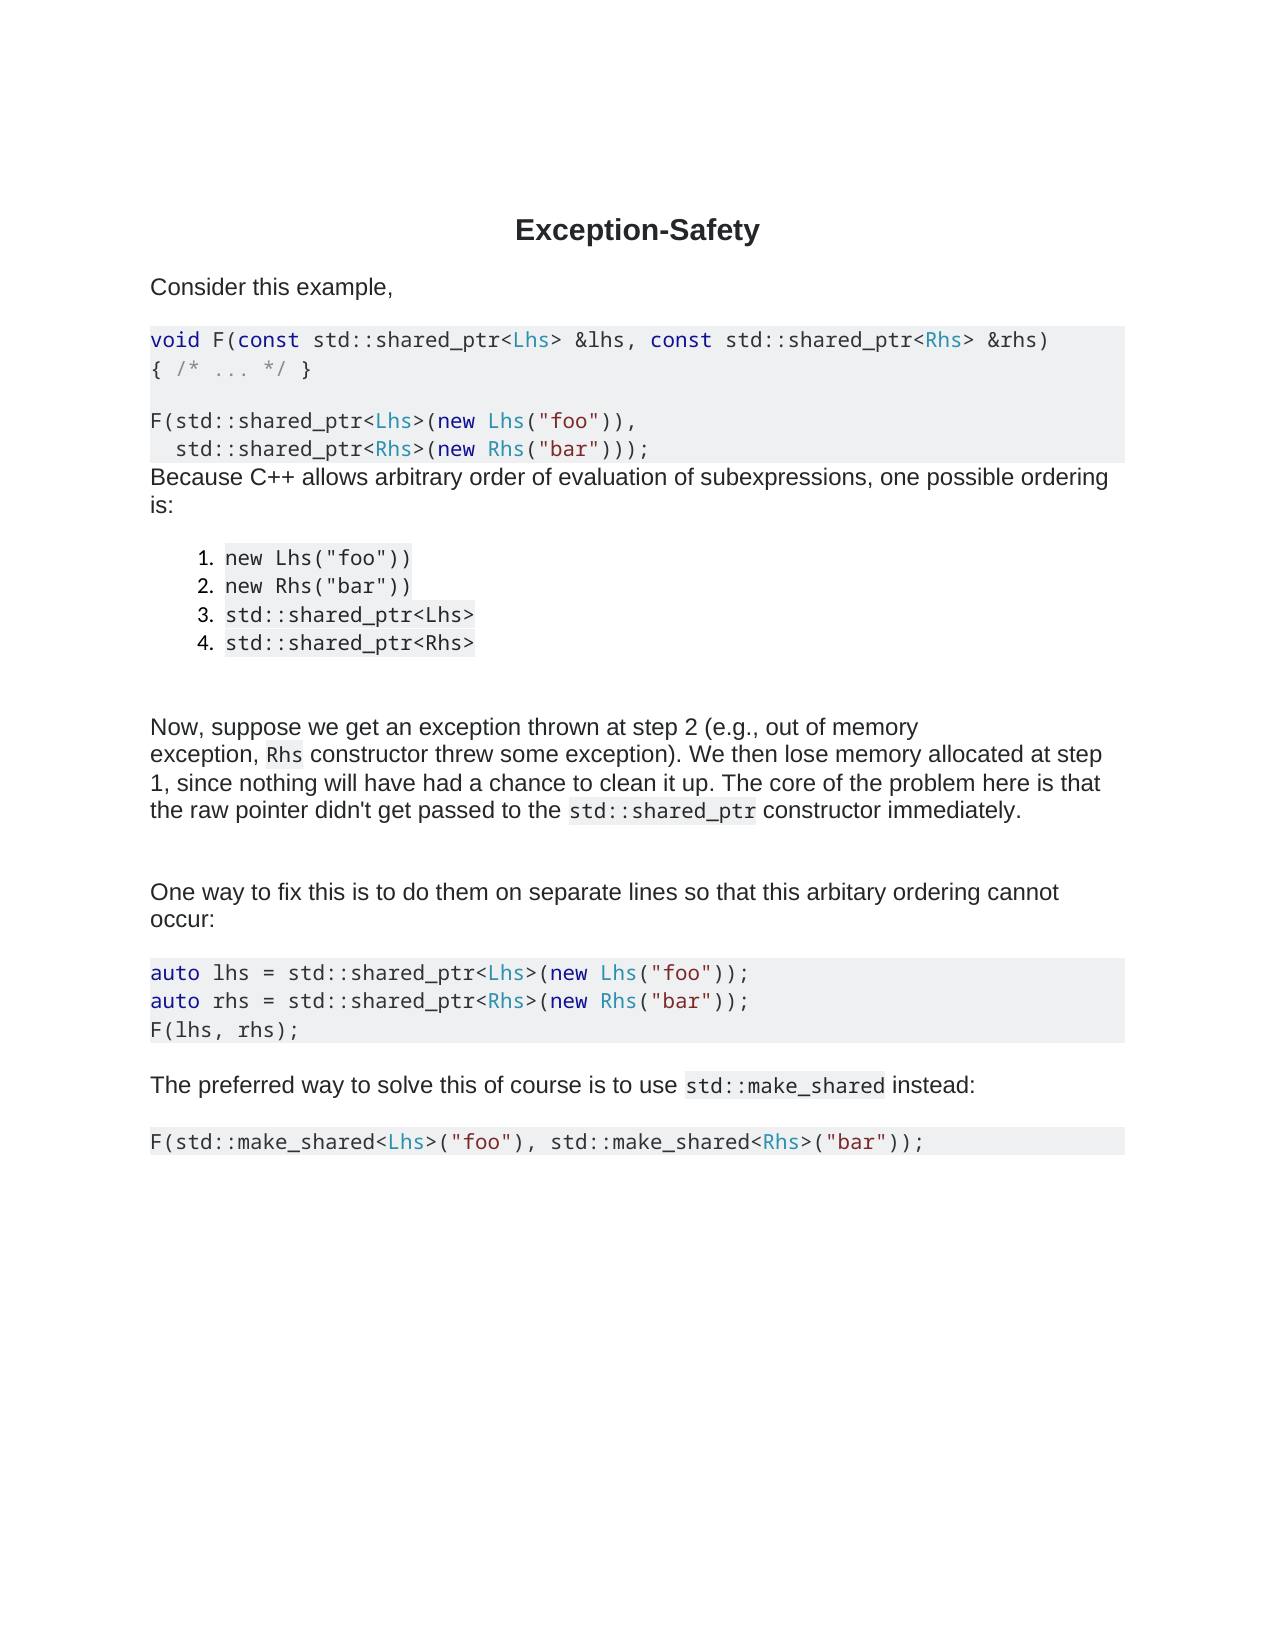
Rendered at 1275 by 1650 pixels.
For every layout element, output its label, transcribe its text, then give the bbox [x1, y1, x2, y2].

list std::shared_ptr<Lhs> [197, 600, 1125, 628]
text Now, suppose we get an exception thrown at step 2 (e.g., out of memory exception, Rhs constructor threw some exception). We then lose memory allocated at step 1, since nothing will have had a chance to clean it up. The core of the problem here is that the raw pointer didn't get passed to the std::shared_ptr constructor immediately. [150, 712, 1125, 825]
list new Lhs("foo")) [197, 543, 1125, 572]
text Consider this example, [150, 273, 1125, 301]
list new Rhs("bar")) [197, 572, 1125, 600]
text One way to fix this is to do them on separate lines so that this arbitary ordering cannot occur: [150, 878, 1125, 933]
subtitle Exception-Safety [150, 211, 1125, 246]
text std::shared_ptr<Rhs>(new Rhs("bar"))); [150, 434, 1125, 463]
text { /* ... */ } [150, 354, 1125, 382]
text auto rhs = std::shared_ptr<Rhs>(new Rhs("bar")); [150, 986, 1125, 1015]
text F(std::make_shared<Lhs>("foo"), std::make_shared<Rhs>("bar")); [150, 1127, 1125, 1155]
text F(lhs, rhs); [150, 1015, 1125, 1043]
text void F(const std::shared_ptr<Lhs> &lhs, const std::shared_ptr<Rhs> &rhs) [150, 326, 1125, 354]
list std::shared_ptr<Rhs> [197, 628, 1125, 657]
text The preferred way to solve this of course is to use std::make_shared instead: [150, 1071, 1125, 1099]
text Because C++ allows arbitrary order of evaluation of subexpressions, one possible ordering is: [150, 463, 1125, 518]
text auto lhs = std::shared_ptr<Lhs>(new Lhs("foo")); [150, 958, 1125, 986]
text F(std::shared_ptr<Lhs>(new Lhs("foo")), [150, 406, 1125, 434]
